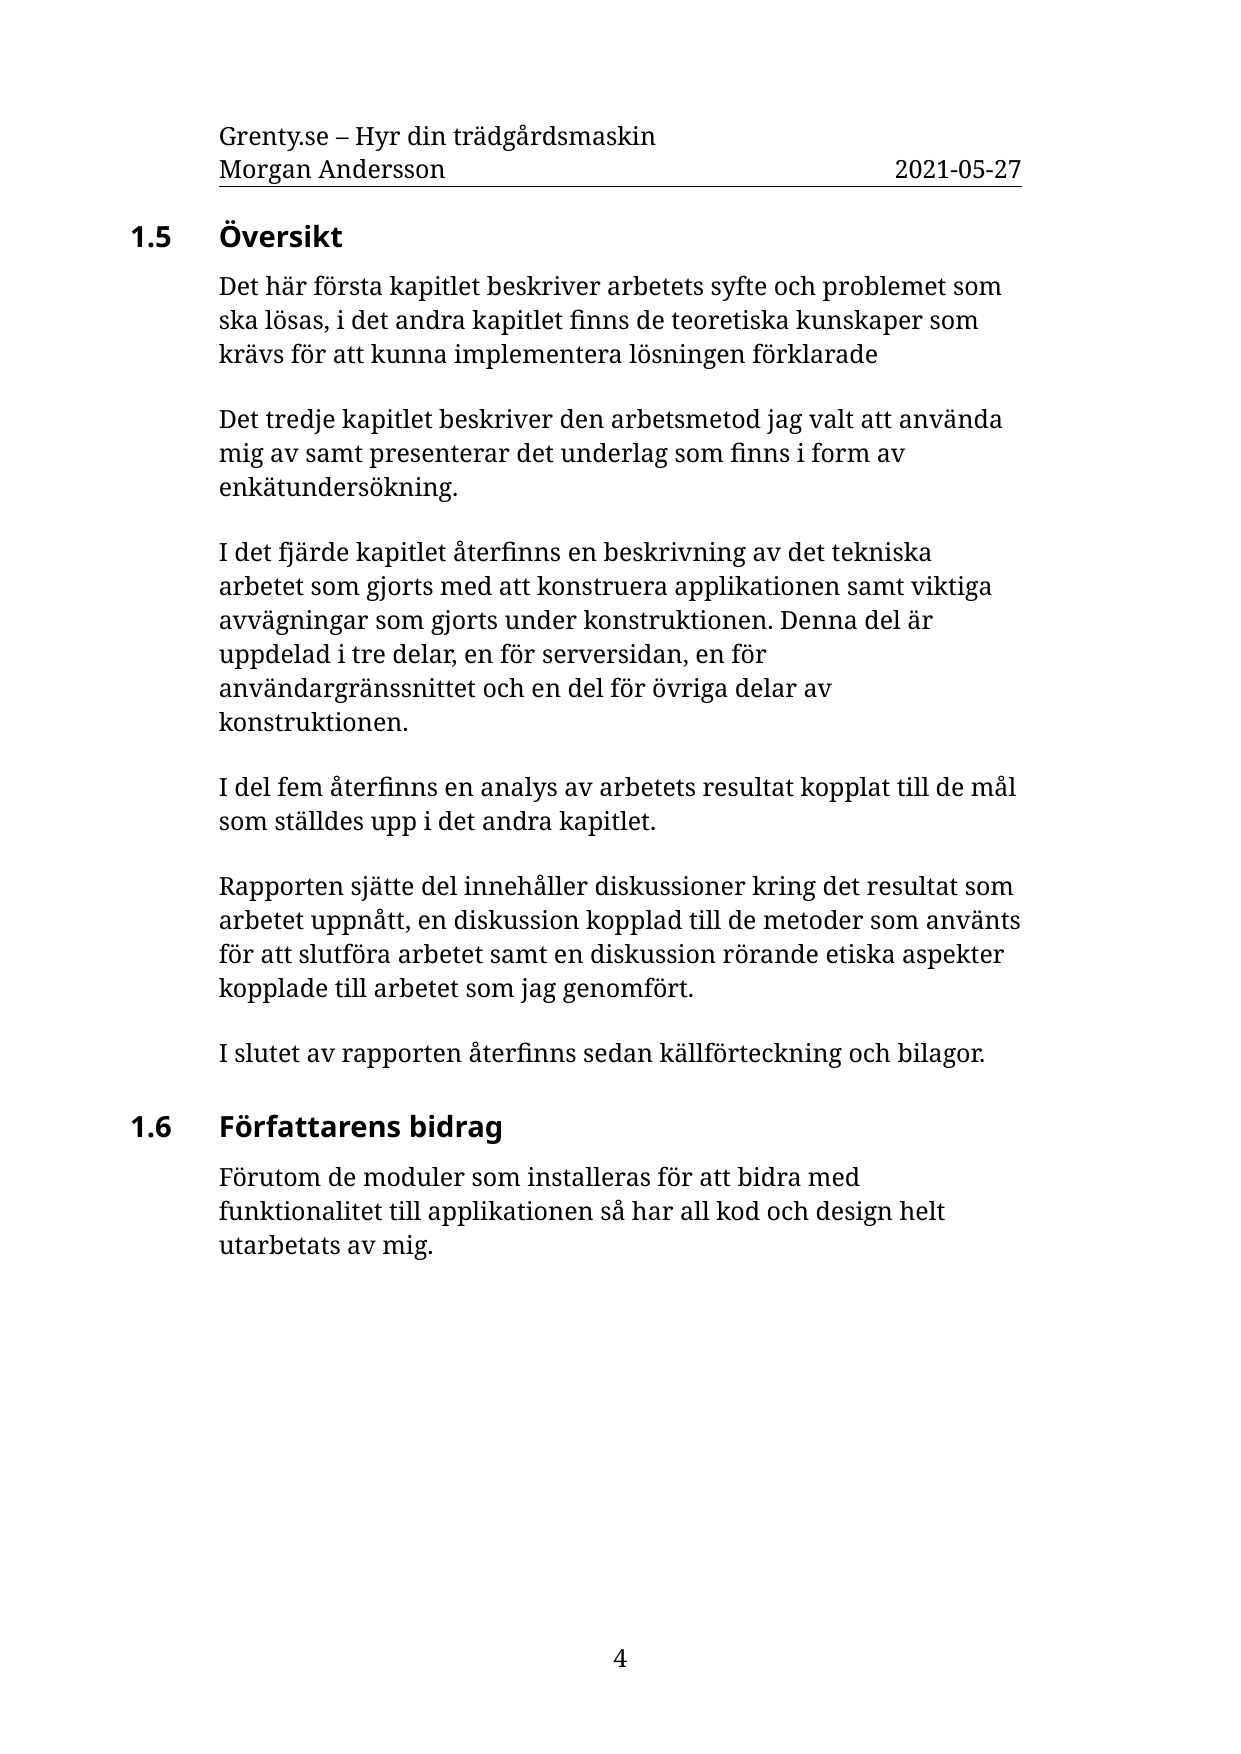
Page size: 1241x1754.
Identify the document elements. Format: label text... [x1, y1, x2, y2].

text Det tredje kapitlet beskriver den arbetsmetod jag valt att använda mig av samt presenterar det underlag som finns i form av enkätundersökning. [218, 402, 1022, 504]
text Det här första kapitlet beskriver arbetets syfte och problemet som ska lösas, i det andra kapitlet finns de teoretiska kunskaper som krävs för att kunna implementera lösningen förklarade [218, 269, 1022, 371]
text Förutom de moduler som installeras för att bidra med funktionalitet till applikationen så har all kod och design helt utarbetats av mig. [218, 1159, 1022, 1262]
text Rapporten sjätte del innehåller diskussioner kring det resultat som arbetet uppnått, en diskussion kopplad till de metoder som använts för att slutföra arbetet samt en diskussion rörande etiska aspekter kopplade till arbetet som jag genomfört. [218, 868, 1022, 1005]
text I slutet av rapporten återfinns sedan källförteckning och bilagor. [218, 1035, 1022, 1069]
text I del fem återfinns en analys av arbetets resultat kopplat till de mål som ställdes upp i det andra kapitlet. [218, 769, 1022, 838]
subtitle Författarens bidrag [130, 1107, 1022, 1146]
text I det fjärde kapitlet återfinns en beskrivning av det tekniska arbetet som gjorts med att konstruera applikationen samt viktiga avvägningar som gjorts under konstruktionen. Denna del är uppdelad i tre delar, en för serversidan, en för användargränssnittet och en del för övriga delar av konstruktionen. [218, 534, 1022, 739]
subtitle Översikt [130, 216, 1022, 256]
